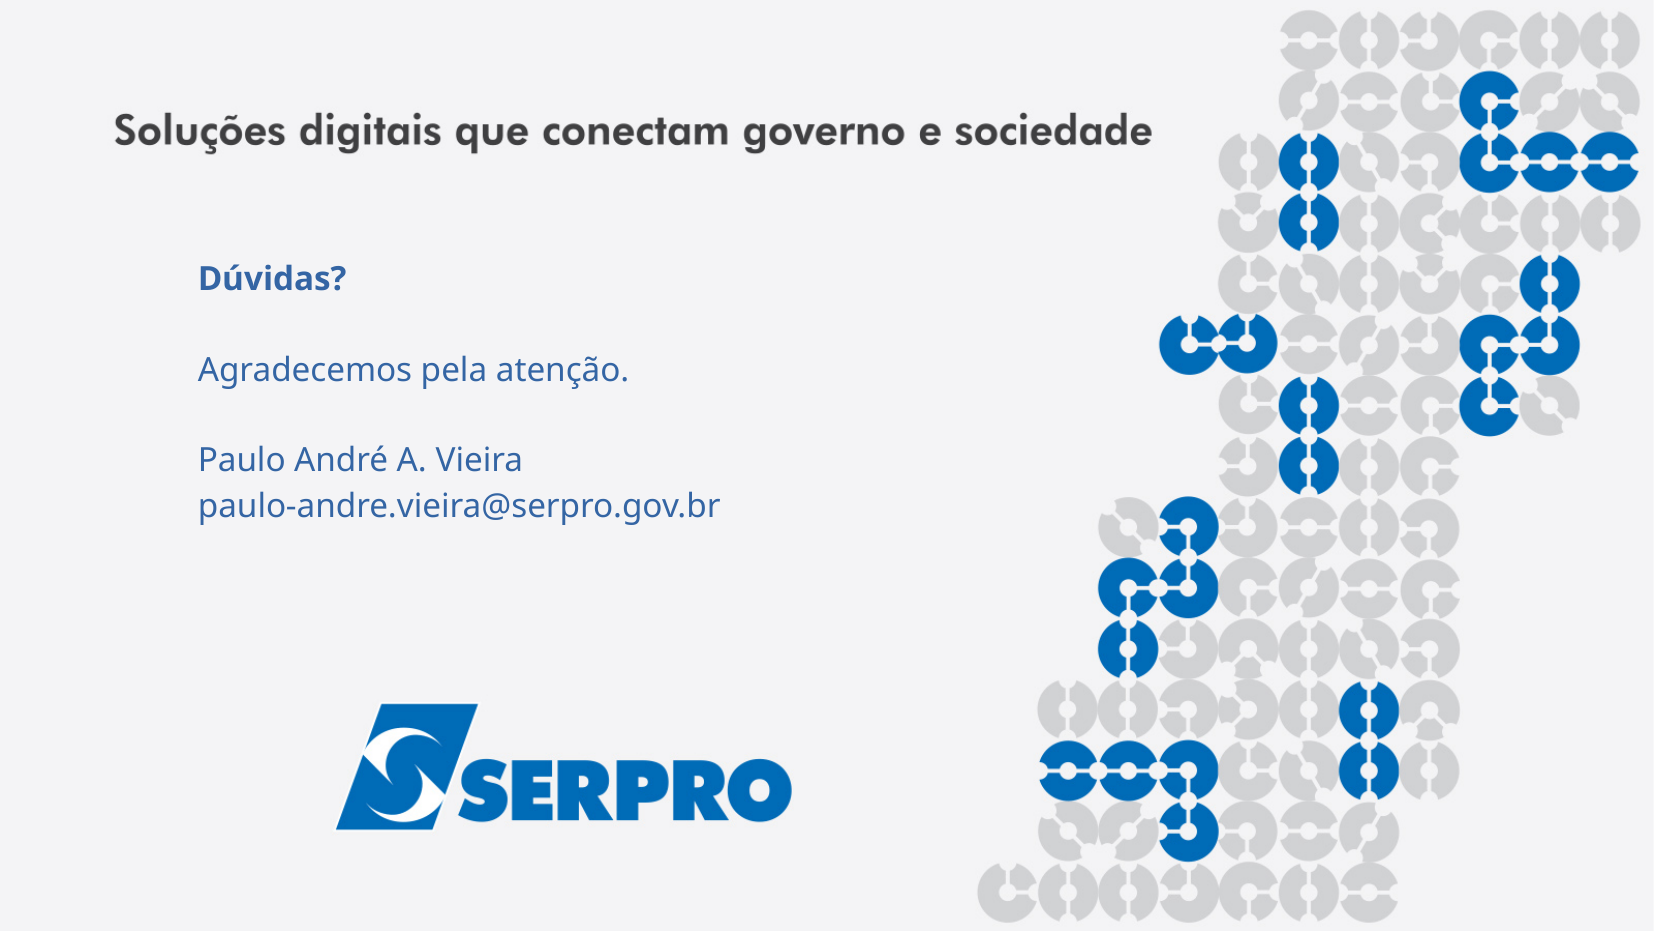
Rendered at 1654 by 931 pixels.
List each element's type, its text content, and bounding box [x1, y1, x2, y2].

text_box Dúvidas? Agradecemos pela atenção. Paulo André A. Vieira paulo-andre.vieira@serpro.gov.br [183, 248, 1040, 625]
picture [0, 0, 1654, 931]
